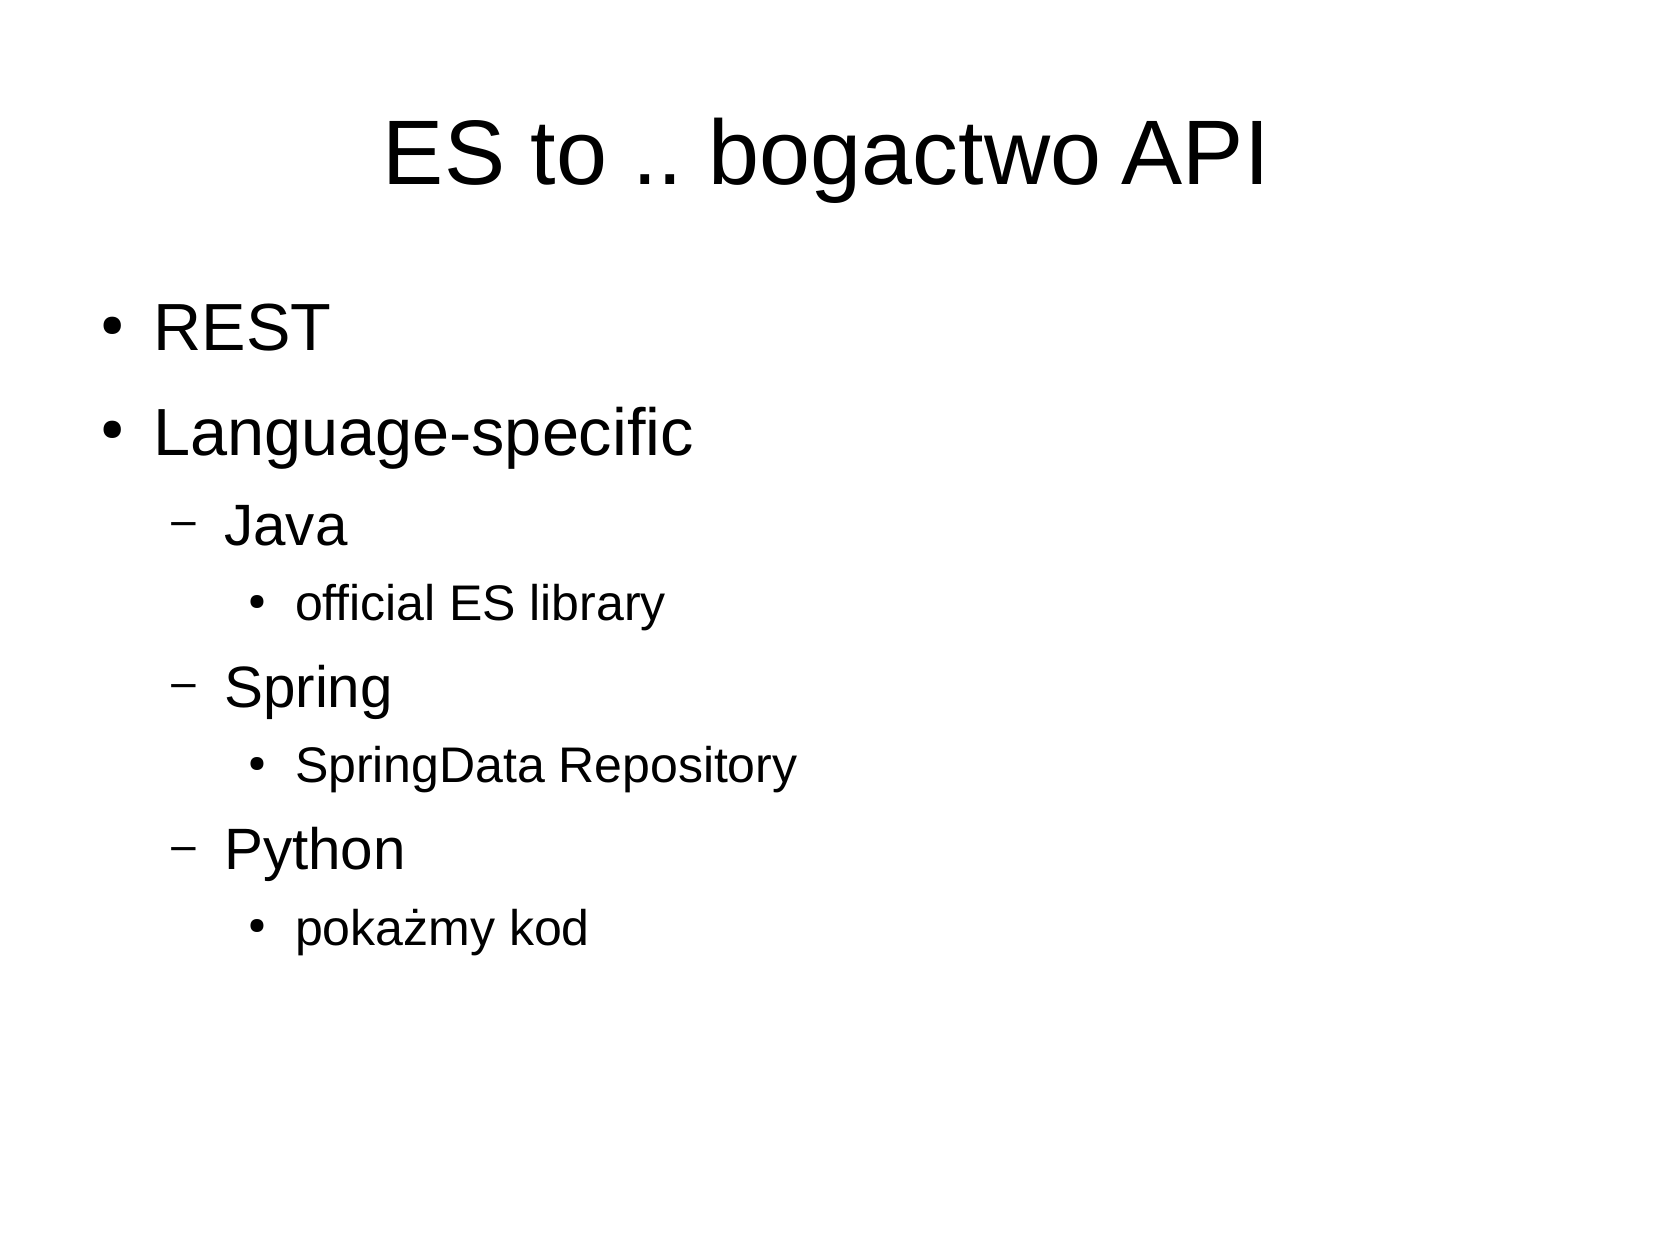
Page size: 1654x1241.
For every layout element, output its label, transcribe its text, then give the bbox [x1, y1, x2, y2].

title ES to .. bogactwo API [82, 49, 1571, 257]
list REST Language-specific Java official ES library Spring SpringData Repository Python pokażmy kod [82, 290, 1571, 1010]
